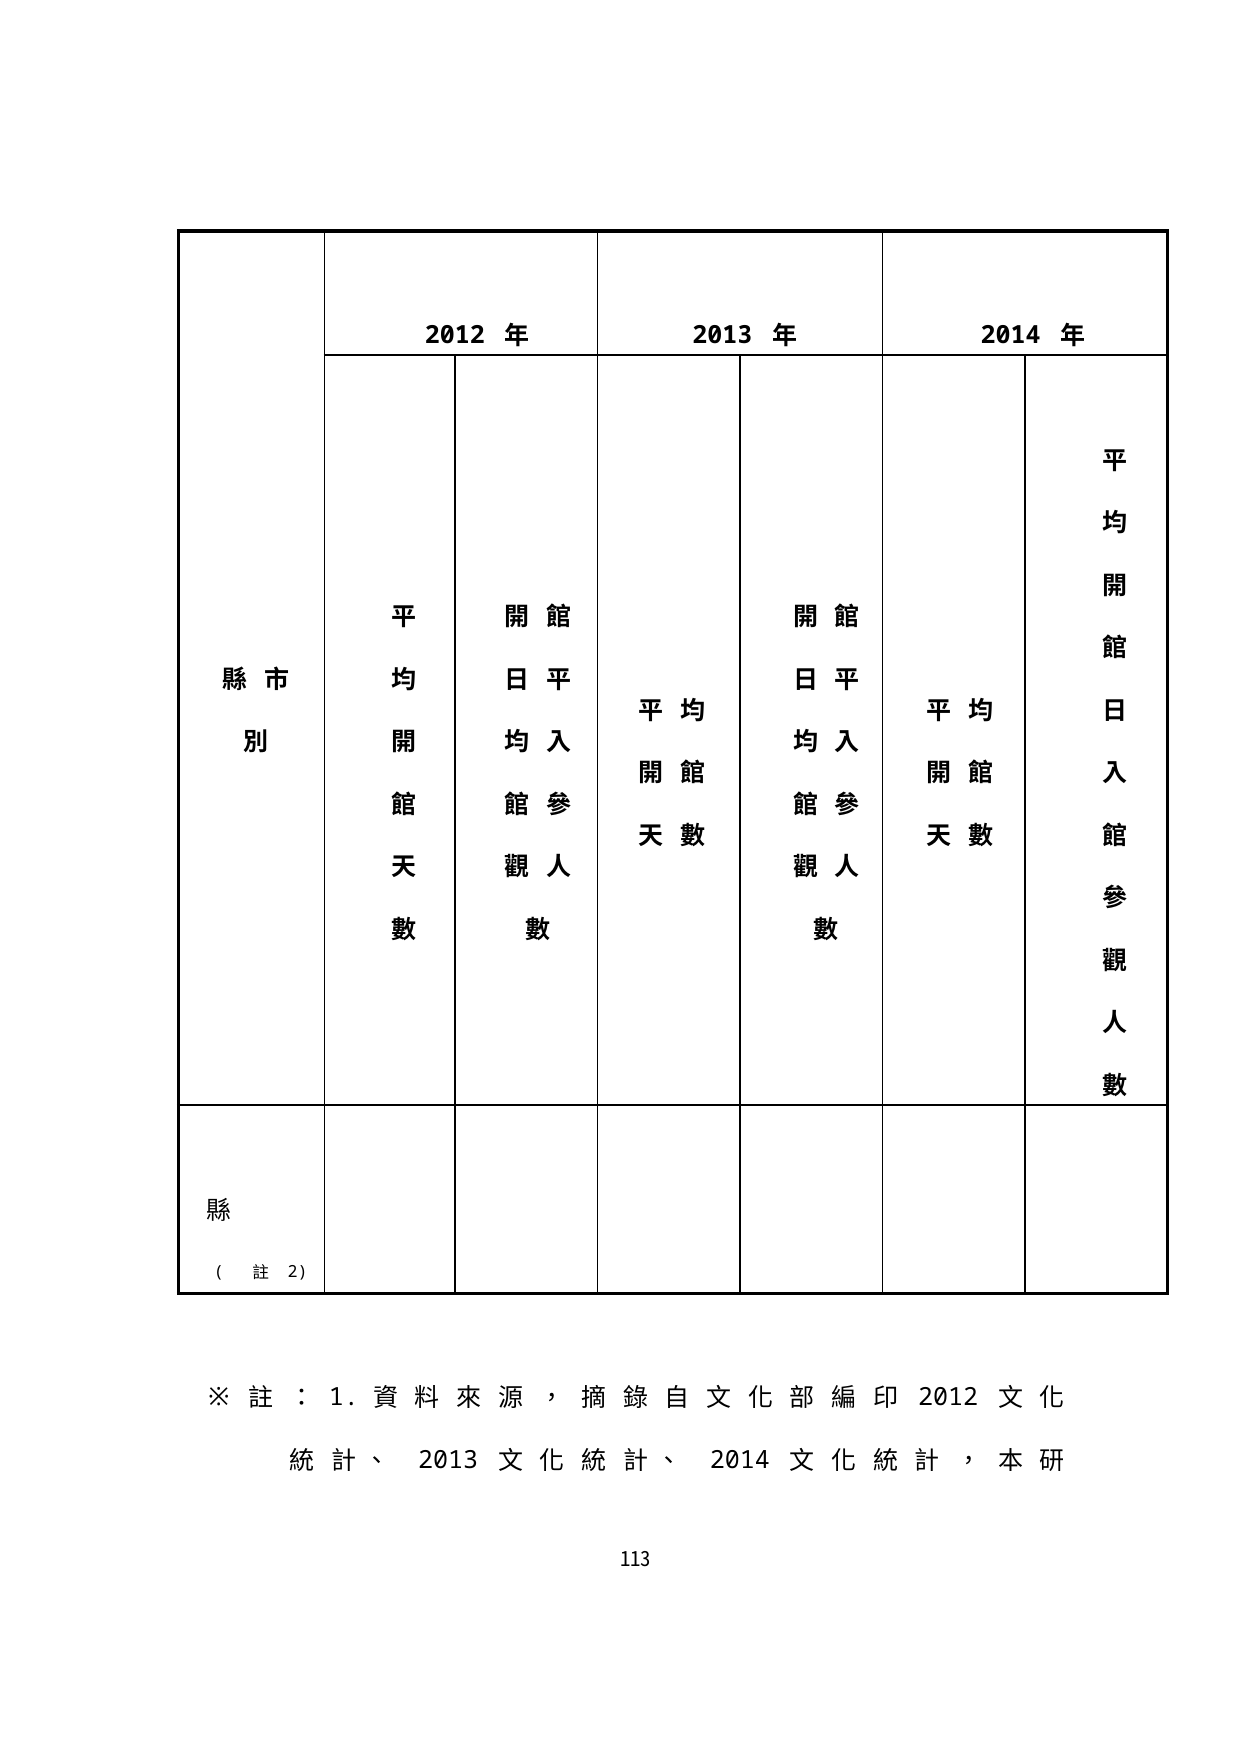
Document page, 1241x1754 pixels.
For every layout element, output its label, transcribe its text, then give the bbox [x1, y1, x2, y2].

table_cell [598, 1106, 739, 1292]
table_cell [1026, 1106, 1166, 1292]
table_header 2012年 [325, 233, 597, 354]
table_cell 開館日平均入館參觀人數 [456, 356, 597, 1104]
table_header 2014年 [883, 233, 1166, 354]
table_cell [325, 1106, 454, 1292]
table_cell 平均開館日入館參觀人數 [1026, 356, 1166, 1104]
table_cell 平均開館天數 [883, 356, 1024, 1104]
table_cell 平均開館天數 [598, 356, 739, 1104]
table_cell [741, 1106, 882, 1292]
table_cell 縣(註2) [180, 1106, 324, 1292]
table_header 2013年 [598, 233, 882, 354]
table_cell [883, 1106, 1024, 1292]
table_header 縣市別 [180, 233, 324, 1104]
text ※註：1.資料來源，摘錄自文化部編印2012文化統計、2013文化統計、2014文化統計，本研 [169, 1354, 1101, 1479]
table_cell 平均開館天數 [325, 356, 454, 1104]
table_cell [456, 1106, 597, 1292]
table_cell 開館日平均入館參觀人數 [741, 356, 882, 1104]
